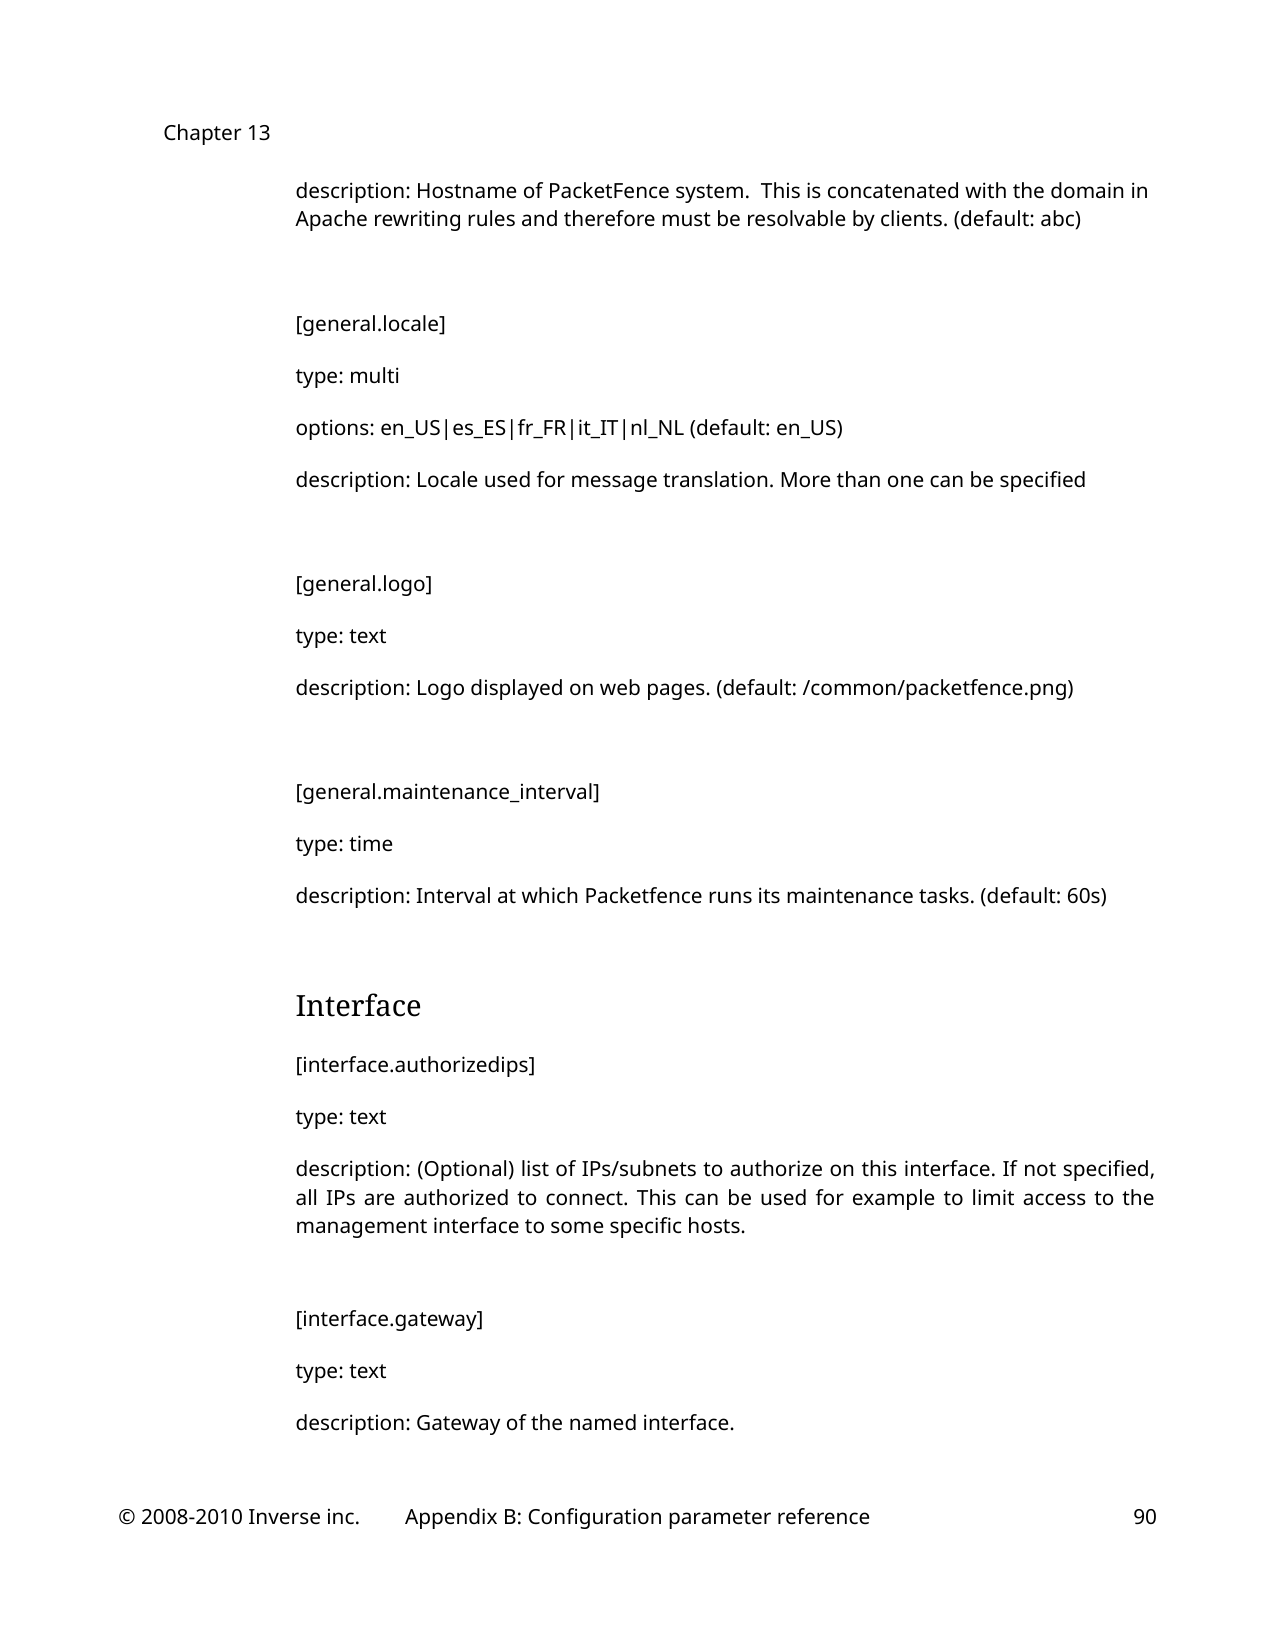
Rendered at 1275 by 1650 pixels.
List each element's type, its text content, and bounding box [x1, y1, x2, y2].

text description: Logo displayed on web pages. (default: /common/packetfence.png) [295, 673, 1157, 702]
text type: text [295, 1102, 1157, 1131]
text type: multi [295, 361, 1157, 389]
text [general.logo] [295, 569, 1157, 597]
text type: text [295, 1356, 1157, 1385]
text description: (Optional) list of IPs/subnets to authorize on this interface. If not specified, all IPs are authorized to connect. This can be used for example to limit access to the management interface to some specific hosts. [295, 1154, 1157, 1240]
text description: Interval at which Packetfence runs its maintenance tasks. (default: 60s) [295, 882, 1157, 910]
text description: Locale used for message translation. More than one can be specified [295, 465, 1157, 493]
text description: Hostname of PacketFence system. This is concatenated with the domain in Apache rewriting rules and therefore must be resolvable by clients. (default: abc) [295, 176, 1157, 233]
text [interface.gateway] [295, 1304, 1157, 1333]
text [general.maintenance_interval] [295, 777, 1157, 806]
text options: en_US|es_ES|fr_FR|it_IT|nl_NL (default: en_US) [295, 413, 1157, 441]
text [interface.authorizedips] [295, 1050, 1157, 1079]
text [general.locale] [295, 309, 1157, 337]
text type: time [295, 829, 1157, 858]
text type: text [295, 621, 1157, 649]
subtitle Interface [295, 986, 1157, 1025]
text description: Gateway of the named interface. [295, 1408, 1157, 1437]
